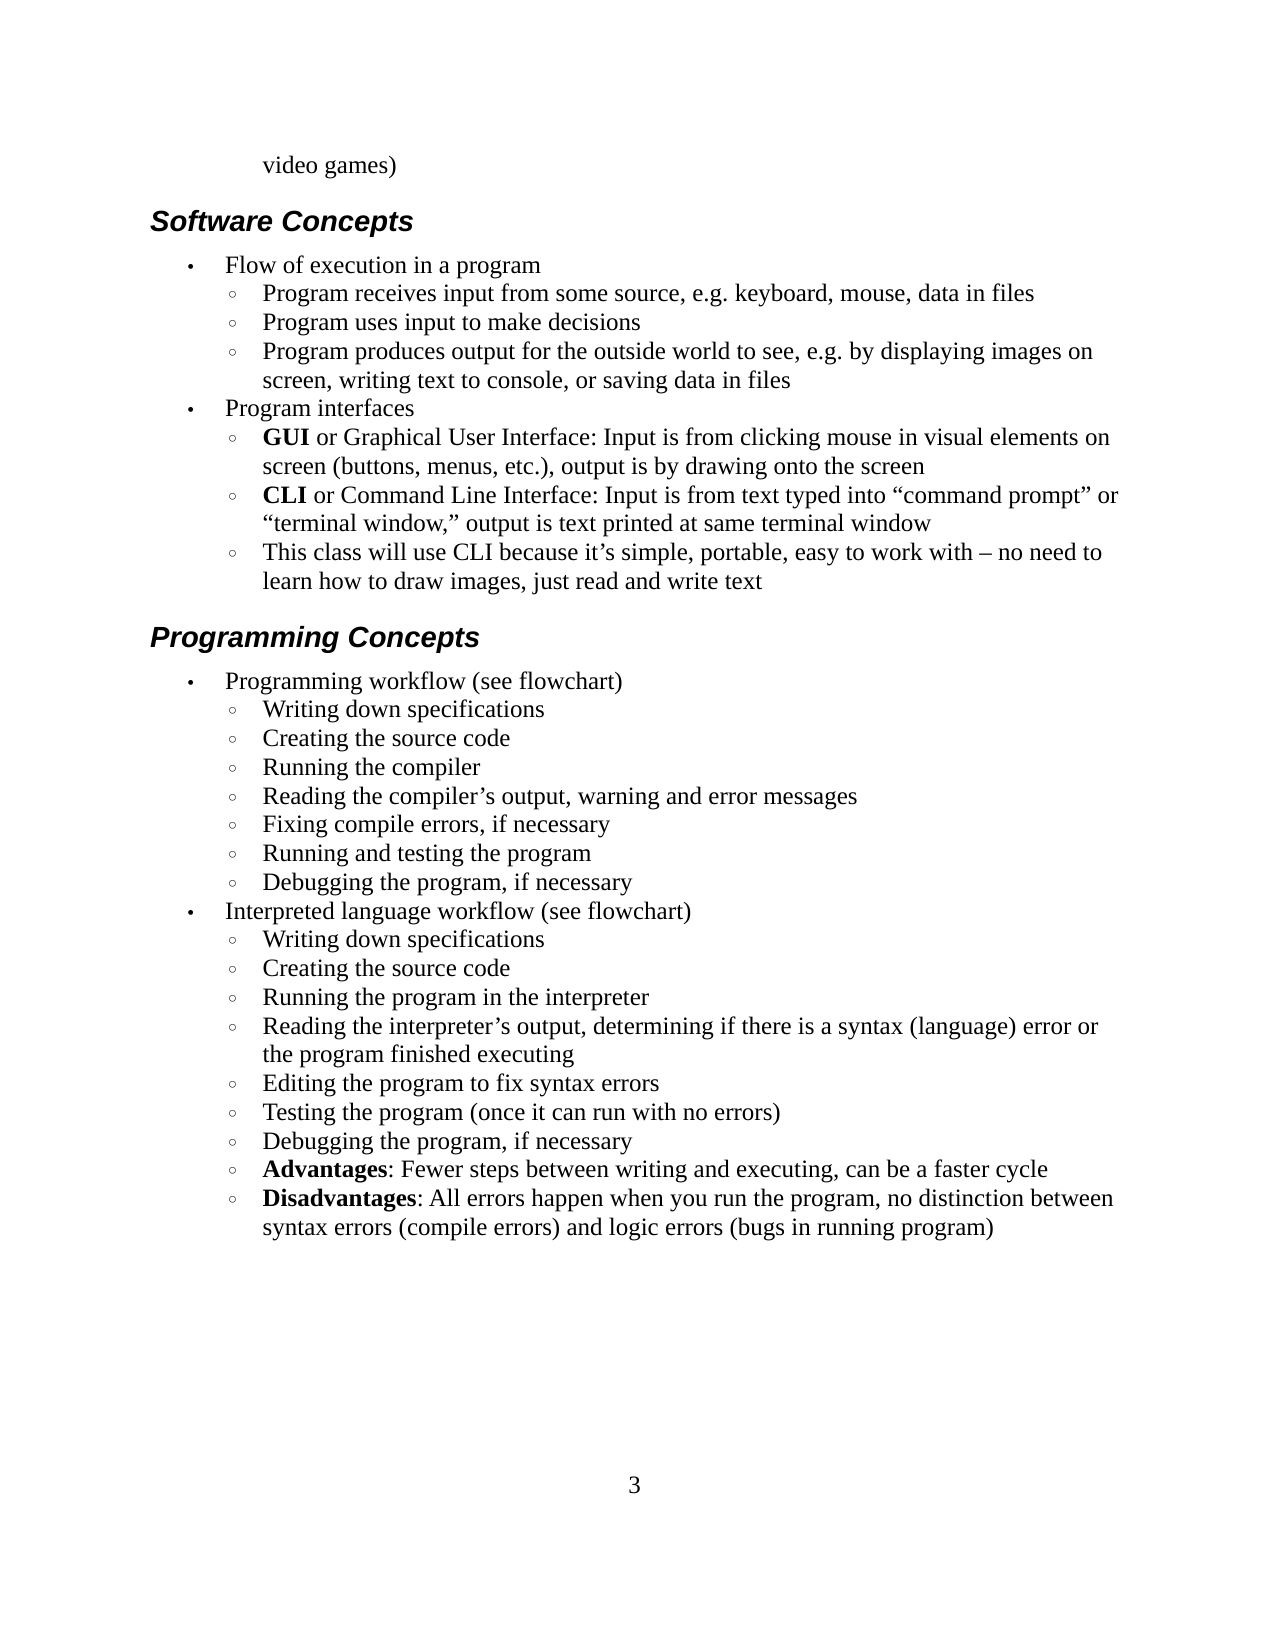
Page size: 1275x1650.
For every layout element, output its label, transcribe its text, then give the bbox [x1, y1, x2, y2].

subtitle Programming Concepts [150, 620, 1125, 653]
list Interpreted language workflow (see flowchart) [187, 896, 1125, 924]
list Reading the compiler’s output, warning and error messages [225, 781, 1125, 809]
list Running the program in the interpreter [225, 982, 1125, 1011]
list Disadvantages: All errors happen when you run the program, no distinction between syntax errors (compile errors) and logic errors (bugs in running program) [225, 1183, 1125, 1241]
list Creating the source code [225, 723, 1125, 752]
list Writing down specifications [225, 694, 1125, 723]
list Program uses input to make decisions [225, 307, 1125, 336]
list Program interfaces [187, 393, 1125, 422]
list video games) [225, 150, 1125, 179]
list Running the compiler [225, 752, 1125, 781]
list Writing down specifications [225, 924, 1125, 953]
list GUI or Graphical User Interface: Input is from clicking mouse in visual elements on screen (buttons, menus, etc.), output is by drawing onto the screen [225, 422, 1125, 480]
list Creating the source code [225, 953, 1125, 982]
list Debugging the program, if necessary [225, 867, 1125, 896]
subtitle Software Concepts [150, 204, 1125, 237]
list Program receives input from some source, e.g. keyboard, mouse, data in files [225, 278, 1125, 307]
list Advantages: Fewer steps between writing and executing, can be a faster cycle [225, 1154, 1125, 1183]
list Programming workflow (see flowchart) [187, 666, 1125, 694]
list Testing the program (once it can run with no errors) [225, 1097, 1125, 1126]
list Reading the interpreter’s output, determining if there is a syntax (language) error or the program finished executing [225, 1011, 1125, 1068]
list Debugging the program, if necessary [225, 1126, 1125, 1154]
list This class will use CLI because it’s simple, portable, easy to work with – no need to learn how to draw images, just read and write text [225, 537, 1125, 595]
list Flow of execution in a program [187, 250, 1125, 278]
list Editing the program to fix syntax errors [225, 1068, 1125, 1097]
list Fixing compile errors, if necessary [225, 809, 1125, 838]
list Program produces output for the outside world to see, e.g. by displaying images on screen, writing text to console, or saving data in files [225, 336, 1125, 393]
list Running and testing the program [225, 838, 1125, 867]
list CLI or Command Line Interface: Input is from text typed into “command prompt” or “terminal window,” output is text printed at same terminal window [225, 480, 1125, 537]
